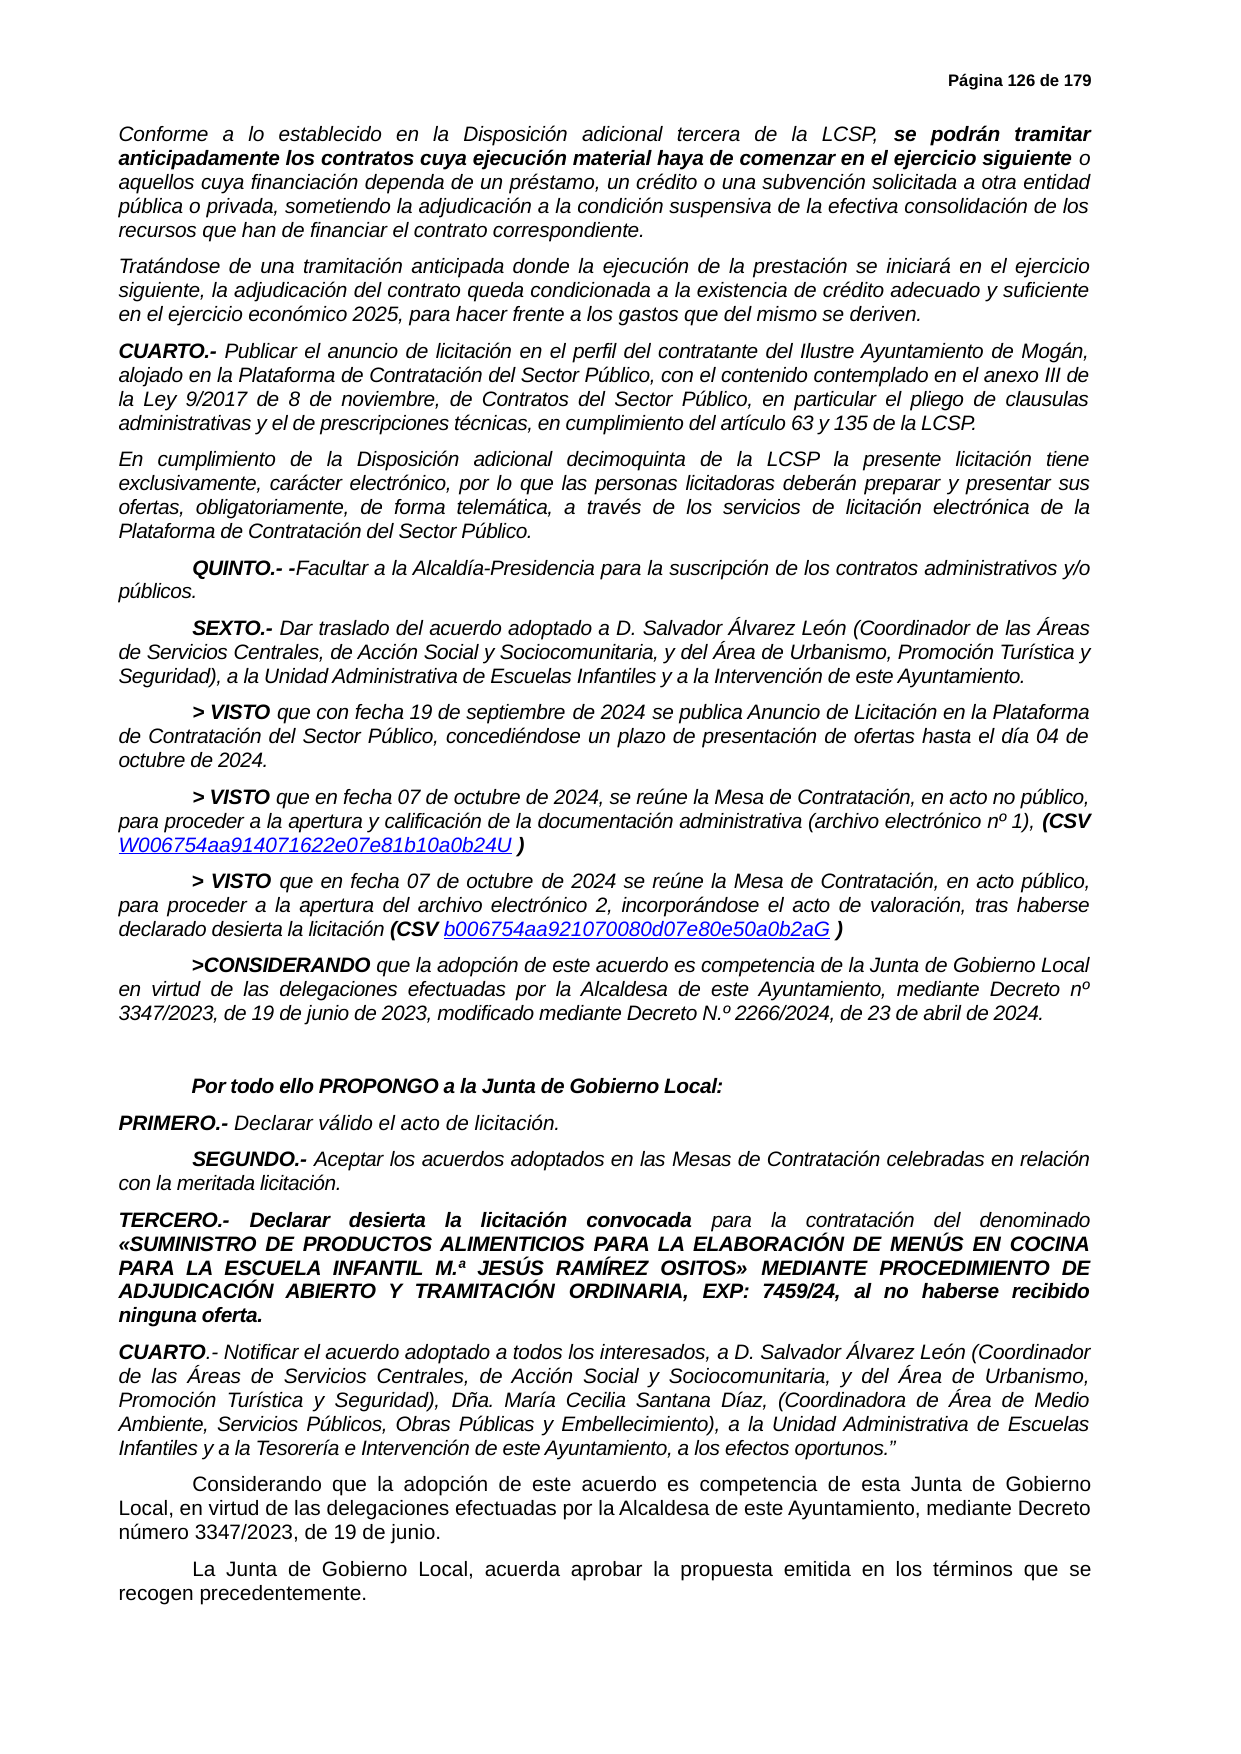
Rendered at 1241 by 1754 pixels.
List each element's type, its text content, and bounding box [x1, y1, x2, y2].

text PRIMERO.- Declarar válido el acto de licitación. [118, 1111, 1092, 1134]
text Por todo ello PROPONGO a la Junta de Gobierno Local: [118, 1074, 1092, 1098]
text > VISTO que en fecha 07 de octubre de 2024, se reúne la Mesa de Contratación, en acto no público, para proceder a la apertura y calificación de la documentación administrativa (archivo electrónico nº 1), (CSV W006754aa914071622e07e81b10a0b24U ) [118, 784, 1092, 856]
text TERCERO.- Declarar desierta la licitación convocada para la contratación del denominado «SUMINISTRO DE PRODUCTOS ALIMENTICIOS PARA LA ELABORACIÓN DE MENÚS EN COCINA PARA LA ESCUELA INFANTIL M.ª JESÚS RAMÍREZ OSITOS» MEDIANTE PROCEDIMIENTO DE ADJUDICACIÓN ABIERTO Y TRAMITACIÓN ORDINARIA, EXP: 7459/24, al no haberse recibido ninguna oferta. [118, 1207, 1092, 1327]
text CUARTO.- Notificar el acuerdo adoptado a todos los interesados, a D. Salvador Álvarez León (Coordinador de las Áreas de Servicios Centrales, de Acción Social y Sociocomunitaria, y del Área de Urbanismo, Promoción Turística y Seguridad), Dña. María Cecilia Santana Díaz, (Coordinadora de Área de Medio Ambiente, Servicios Públicos, Obras Públicas y Embellecimiento), a la Unidad Administrativa de Escuelas Infantiles y a la Tesorería e Intervención de este Ayuntamiento, a los efectos oportunos.” [118, 1340, 1092, 1459]
text Tratándose de una tramitación anticipada donde la ejecución de la prestación se iniciará en el ejercicio siguiente, la adjudicación del contrato queda condicionada a la existencia de crédito adecuado y suficiente en el ejercicio económico 2025, para hacer frente a los gastos que del mismo se deriven. [118, 254, 1092, 326]
text >CONSIDERANDO que la adopción de este acuerdo es competencia de la Junta de Gobierno Local en virtud de las delegaciones efectuadas por la Alcaldesa de este Ayuntamiento, mediante Decreto nº 3347/2023, de 19 de junio de 2023, modificado mediante Decreto N.º 2266/2024, de 23 de abril de 2024. [118, 953, 1092, 1025]
text Considerando que la adopción de este acuerdo es competencia de esta Junta de Gobierno Local, en virtud de las delegaciones efectuadas por la Alcaldesa de este Ayuntamiento, mediante Decreto número 3347/2023, de 19 de junio. [118, 1472, 1092, 1544]
text CUARTO.- Publicar el anuncio de licitación en el perfil del contratante del Ilustre Ayuntamiento de Mogán, alojado en la Plataforma de Contratación del Sector Público, con el contenido contemplado en el anexo III de la Ley 9/2017 de 8 de noviembre, de Contratos del Sector Público, en particular el pliego de clausulas administrativas y el de prescripciones técnicas, en cumplimiento del artículo 63 y 135 de la LCSP. [118, 339, 1092, 434]
text SEXTO.- Dar traslado del acuerdo adoptado a D. Salvador Álvarez León (Coordinador de las Áreas de Servicios Centrales, de Acción Social y Sociocomunitaria, y del Área de Urbanismo, Promoción Turística y Seguridad), a la Unidad Administrativa de Escuelas Infantiles y a la Intervención de este Ayuntamiento. [118, 616, 1092, 688]
text Conforme a lo establecido en la Disposición adicional tercera de la LCSP, se podrán tramitar anticipadamente los contratos cuya ejecución material haya de comenzar en el ejercicio siguiente o aquellos cuya financiación dependa de un préstamo, un crédito o una subvención solicitada a otra entidad pública o privada, sometiendo la adjudicación a la condición suspensiva de la efectiva consolidación de los recursos que han de financiar el contrato correspondiente. [118, 122, 1092, 242]
text En cumplimiento de la Disposición adicional decimoquinta de la LCSP la presente licitación tiene exclusivamente, carácter electrónico, por lo que las personas licitadoras deberán preparar y presentar sus ofertas, obligatoriamente, de forma telemática, a través de los servicios de licitación electrónica de la Plataforma de Contratación del Sector Público. [118, 447, 1092, 543]
text > VISTO que con fecha 19 de septiembre de 2024 se publica Anuncio de Licitación en la Plataforma de Contratación del Sector Público, concediéndose un plazo de presentación de ofertas hasta el día 04 de octubre de 2024. [118, 700, 1092, 772]
text SEGUNDO.- Aceptar los acuerdos adoptados en las Mesas de Contratación celebradas en relación con la meritada licitación. [118, 1147, 1092, 1195]
text La Junta de Gobierno Local, acuerda aprobar la propuesta emitida en los términos que se recogen precedentemente. [118, 1556, 1092, 1604]
text > VISTO que en fecha 07 de octubre de 2024 se reúne la Mesa de Contratación, en acto público, para proceder a la apertura del archivo electrónico 2, incorporándose el acto de valoración, tras haberse declarado desierta la licitación (CSV b006754aa921070080d07e80e50a0b2aG ) [118, 869, 1092, 941]
text QUINTO.- -Facultar a la Alcaldía-Presidencia para la suscripción de los contratos administrativos y/o públicos. [118, 555, 1092, 603]
